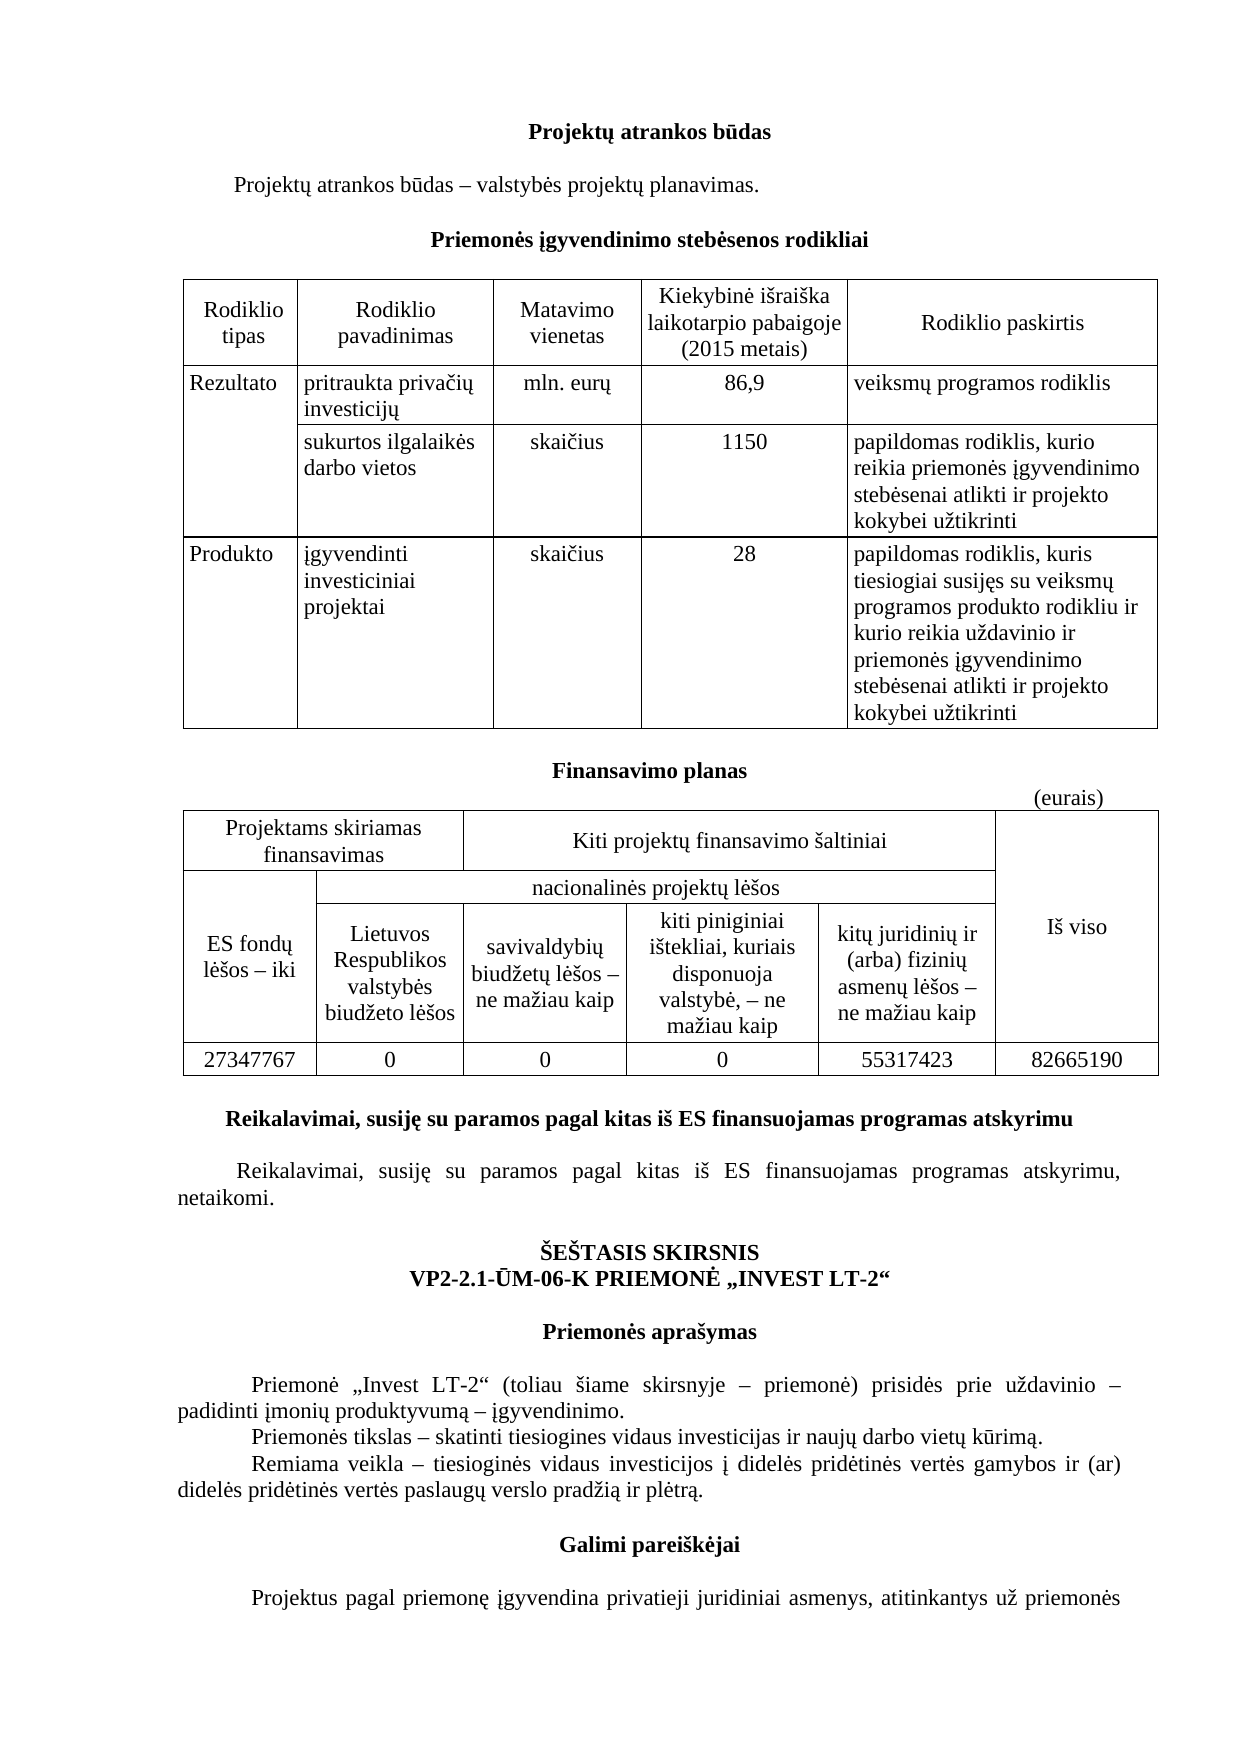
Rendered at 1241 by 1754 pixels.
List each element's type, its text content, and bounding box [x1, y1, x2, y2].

table_cell skaičius [494, 538, 641, 728]
table_cell 86,9 [642, 366, 847, 424]
text Priemonės aprašymas [177, 1318, 1122, 1344]
text Remiama veikla – tiesioginės vidaus investicijos į didelės pridėtinės vertės gamybos ir (ar) didelės pridėtinės vertės paslaugų verslo pradžią ir plėtrą. [177, 1450, 1122, 1502]
table_cell Rezultato [184, 366, 297, 536]
text Priemonės įgyvendinimo stebėsenos rodikliai [177, 226, 1122, 252]
table_header Kiti projektų finansavimo šaltiniai [464, 811, 995, 870]
table_cell 55317423 [819, 1043, 995, 1075]
table_header Matavimo vienetas [494, 280, 641, 364]
text Projektų atrankos būdas – valstybės projektų planavimas. [177, 171, 1122, 197]
text Priemonė „Invest LT-2“ (toliau šiame skirsnyje – priemonė) prisidės prie uždavinio – padidinti įmonių produktyvumą – įgyvendinimo. [177, 1371, 1122, 1423]
table_cell savivaldybių biudžetų lėšos – ne mažiau kaip [464, 904, 626, 1042]
text Finansavimo planas [177, 758, 1122, 784]
table_cell Produkto [184, 538, 297, 728]
table_cell 0 [627, 1043, 818, 1075]
table_cell 28 [642, 538, 847, 728]
table_cell mln. eurų [494, 366, 641, 424]
table_cell papildomas rodiklis, kurio reikia priemonės įgyvendinimo stebėsenai atlikti ir projekto kokybei užtikrinti [848, 425, 1157, 536]
table_cell nacionalinės projektų lėšos [317, 871, 995, 903]
table_cell kitų juridinių ir (arba) fizinių asmenų lėšos – ne mažiau kaip [819, 904, 995, 1042]
table_cell pritraukta privačių investicijų [298, 366, 493, 424]
text Priemonės tikslas – skatinti tiesiogines vidaus investicijas ir naujų darbo vietų kūrimą. [177, 1423, 1122, 1450]
table_cell skaičius [494, 425, 641, 536]
table_cell sukurtos ilgalaikės darbo vietos [298, 425, 493, 536]
table_cell Lietuvos Respublikos valstybės biudžeto lėšos [317, 904, 463, 1042]
text Projektų atrankos būdas [177, 118, 1122, 144]
table_cell įgyvendinti investiciniai projektai [298, 538, 493, 728]
text Reikalavimai, susiję su paramos pagal kitas iš ES finansuojamas programas atskyrimu, netaikomi. [177, 1157, 1122, 1210]
text Galimi pareiškėjai [177, 1531, 1122, 1558]
text Projektus pagal priemonę įgyvendina privatieji juridiniai asmenys, atitinkantys už priemonės [177, 1584, 1122, 1610]
table_cell 1150 [642, 425, 847, 536]
text ŠEŠTASIS SKIRSNIS [177, 1239, 1122, 1265]
table_header Rodiklio pavadinimas [298, 280, 493, 364]
table_header Rodiklio paskirtis [848, 280, 1157, 364]
table_cell papildomas rodiklis, kuris tiesiogiai susijęs su veiksmų programos produkto rodikliu ir kurio reikia uždavinio ir priemonės įgyvendinimo stebėsenai atlikti ir projekto kokybei užtikrinti [848, 538, 1157, 728]
table_header Kiekybinė išraiška laikotarpio pabaigoje (2015 metais) [642, 280, 847, 364]
table_cell kiti piniginiai ištekliai, kuriais disponuoja valstybė, – ne mažiau kaip [627, 904, 818, 1042]
table_header Iš viso [996, 811, 1158, 1042]
text VP2-2.1-ŪM-06-K PRIEMONĖ „INVEST LT-2“ [177, 1265, 1122, 1292]
table_header Rodiklio tipas [184, 280, 297, 364]
text Reikalavimai, susiję su paramos pagal kitas iš ES finansuojamas programas atskyrimu [177, 1105, 1122, 1131]
table_cell 0 [317, 1043, 463, 1075]
table_header Projektams skiriamas finansavimas [184, 811, 463, 870]
table_cell 27347767 [184, 1043, 316, 1075]
text (eurais) [177, 784, 1122, 810]
table_cell ES fondų lėšos – iki [184, 871, 316, 1042]
table_cell veiksmų programos rodiklis [848, 366, 1157, 424]
table_cell 0 [464, 1043, 626, 1075]
table_cell 82665190 [996, 1043, 1158, 1075]
